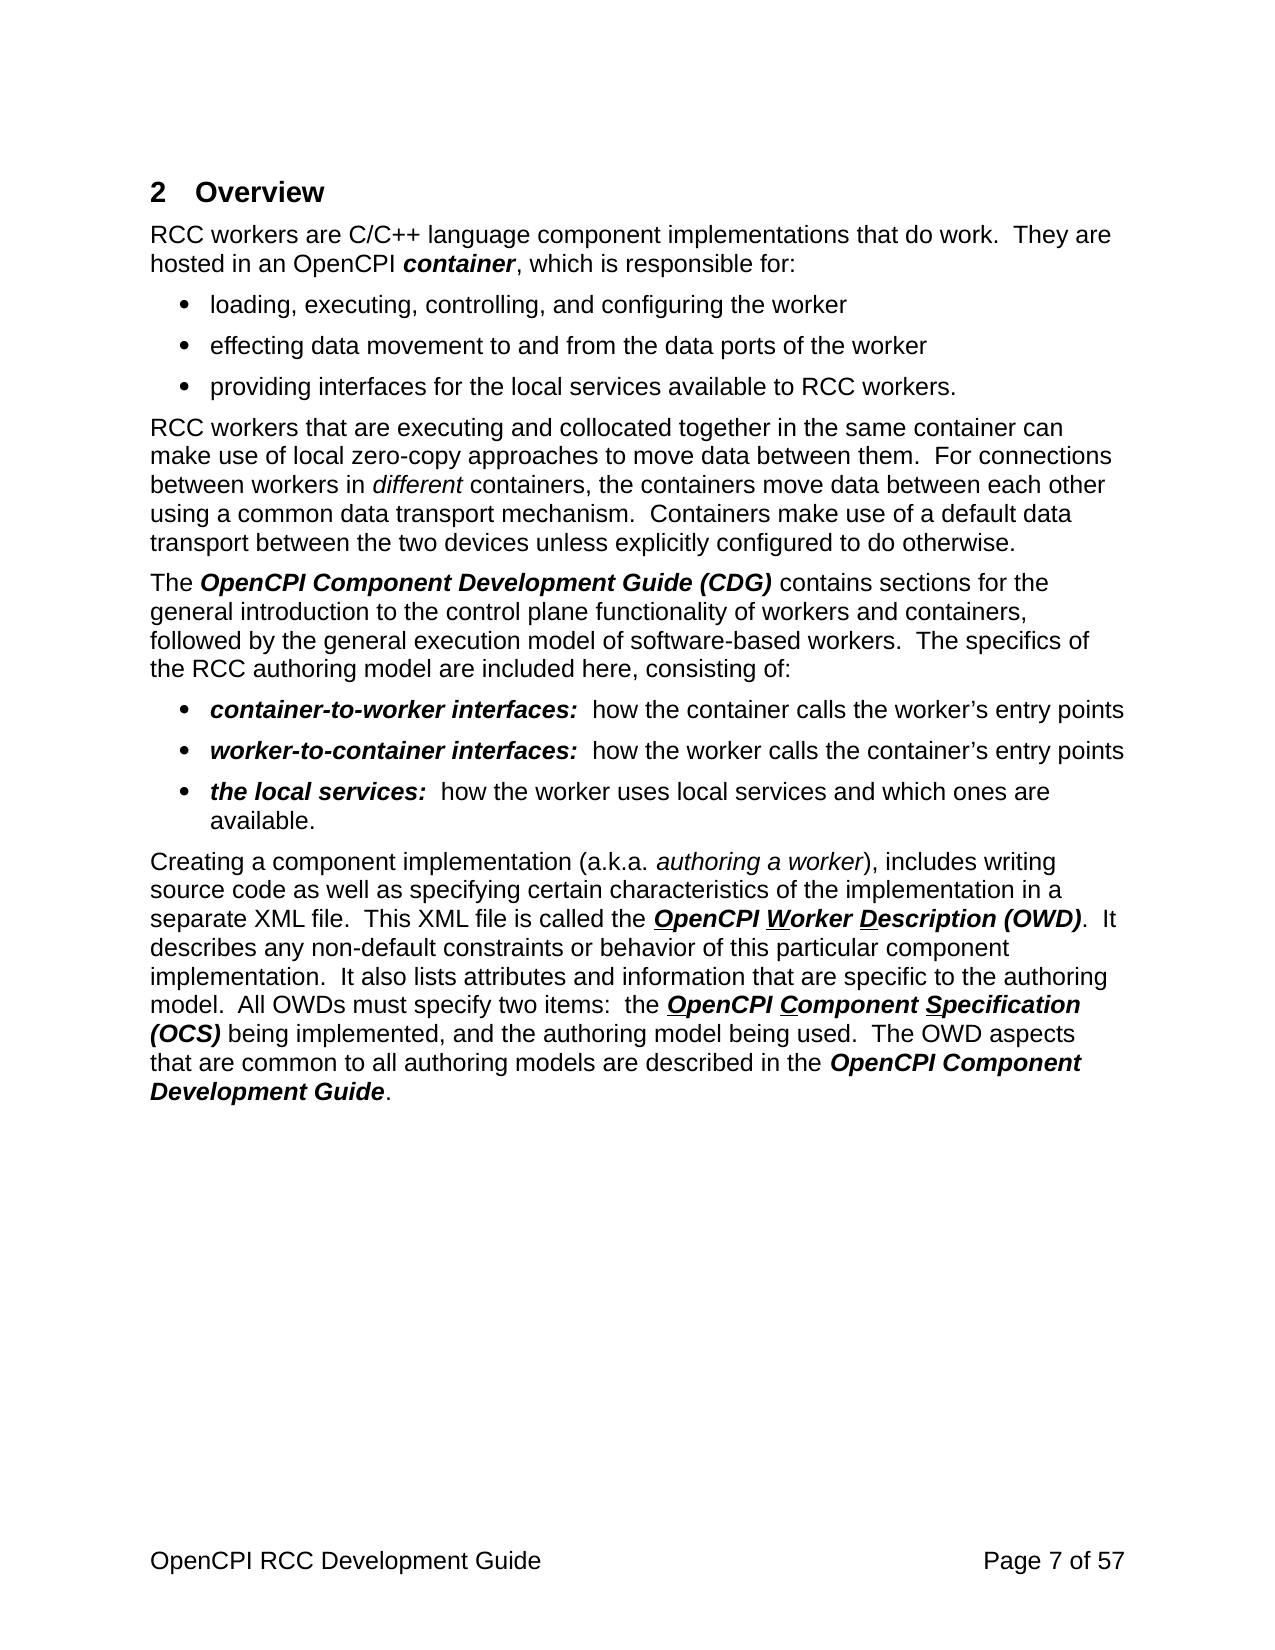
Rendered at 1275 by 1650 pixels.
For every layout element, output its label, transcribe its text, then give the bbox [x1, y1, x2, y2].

list worker-to-container interfaces: how the worker calls the container’s entry points [180, 736, 1125, 765]
list providing interfaces for the local services available to RCC workers. [180, 372, 1125, 401]
list container-to-worker interfaces: how the container calls the worker’s entry points [180, 695, 1125, 724]
text Creating a component implementation (a.k.a. authoring a worker), includes writing source code as well as specifying certain characteristics of the implementation in a separate XML file. This XML file is called the OpenCPI Worker Description (OWD). It describes any non-default constraints or behavior of this particular component implementation. It also lists attributes and information that are specific to the authoring model. All OWDs must specify two items: the OpenCPI Component Specification (OCS) being implemented, and the authoring model being used. The OWD aspects that are common to all authoring models are described in the OpenCPI Component Development Guide. [150, 846, 1125, 1105]
list effecting data movement to and from the data ports of the worker [180, 331, 1125, 360]
subtitle Overview [150, 175, 1125, 208]
list the local services: how the worker uses local services and which ones are available. [180, 777, 1125, 834]
text The OpenCPI Component Development Guide (CDG) contains sections for the general introduction to the control plane functionality of workers and containers, followed by the general execution model of software-based workers. The specifics of the RCC authoring model are included here, consisting of: [150, 568, 1125, 683]
text RCC workers that are executing and collocated together in the same container can make use of local zero-copy approaches to move data between them. For connections between workers in different containers, the containers move data between each other using a common data transport mechanism. Containers make use of a default data transport between the two devices unless explicitly configured to do otherwise. [150, 412, 1125, 556]
text RCC workers are C/C++ language component implementations that do work. They are hosted in an OpenCPI container, which is responsible for: [150, 221, 1125, 278]
list loading, executing, controlling, and configuring the worker [180, 290, 1125, 319]
